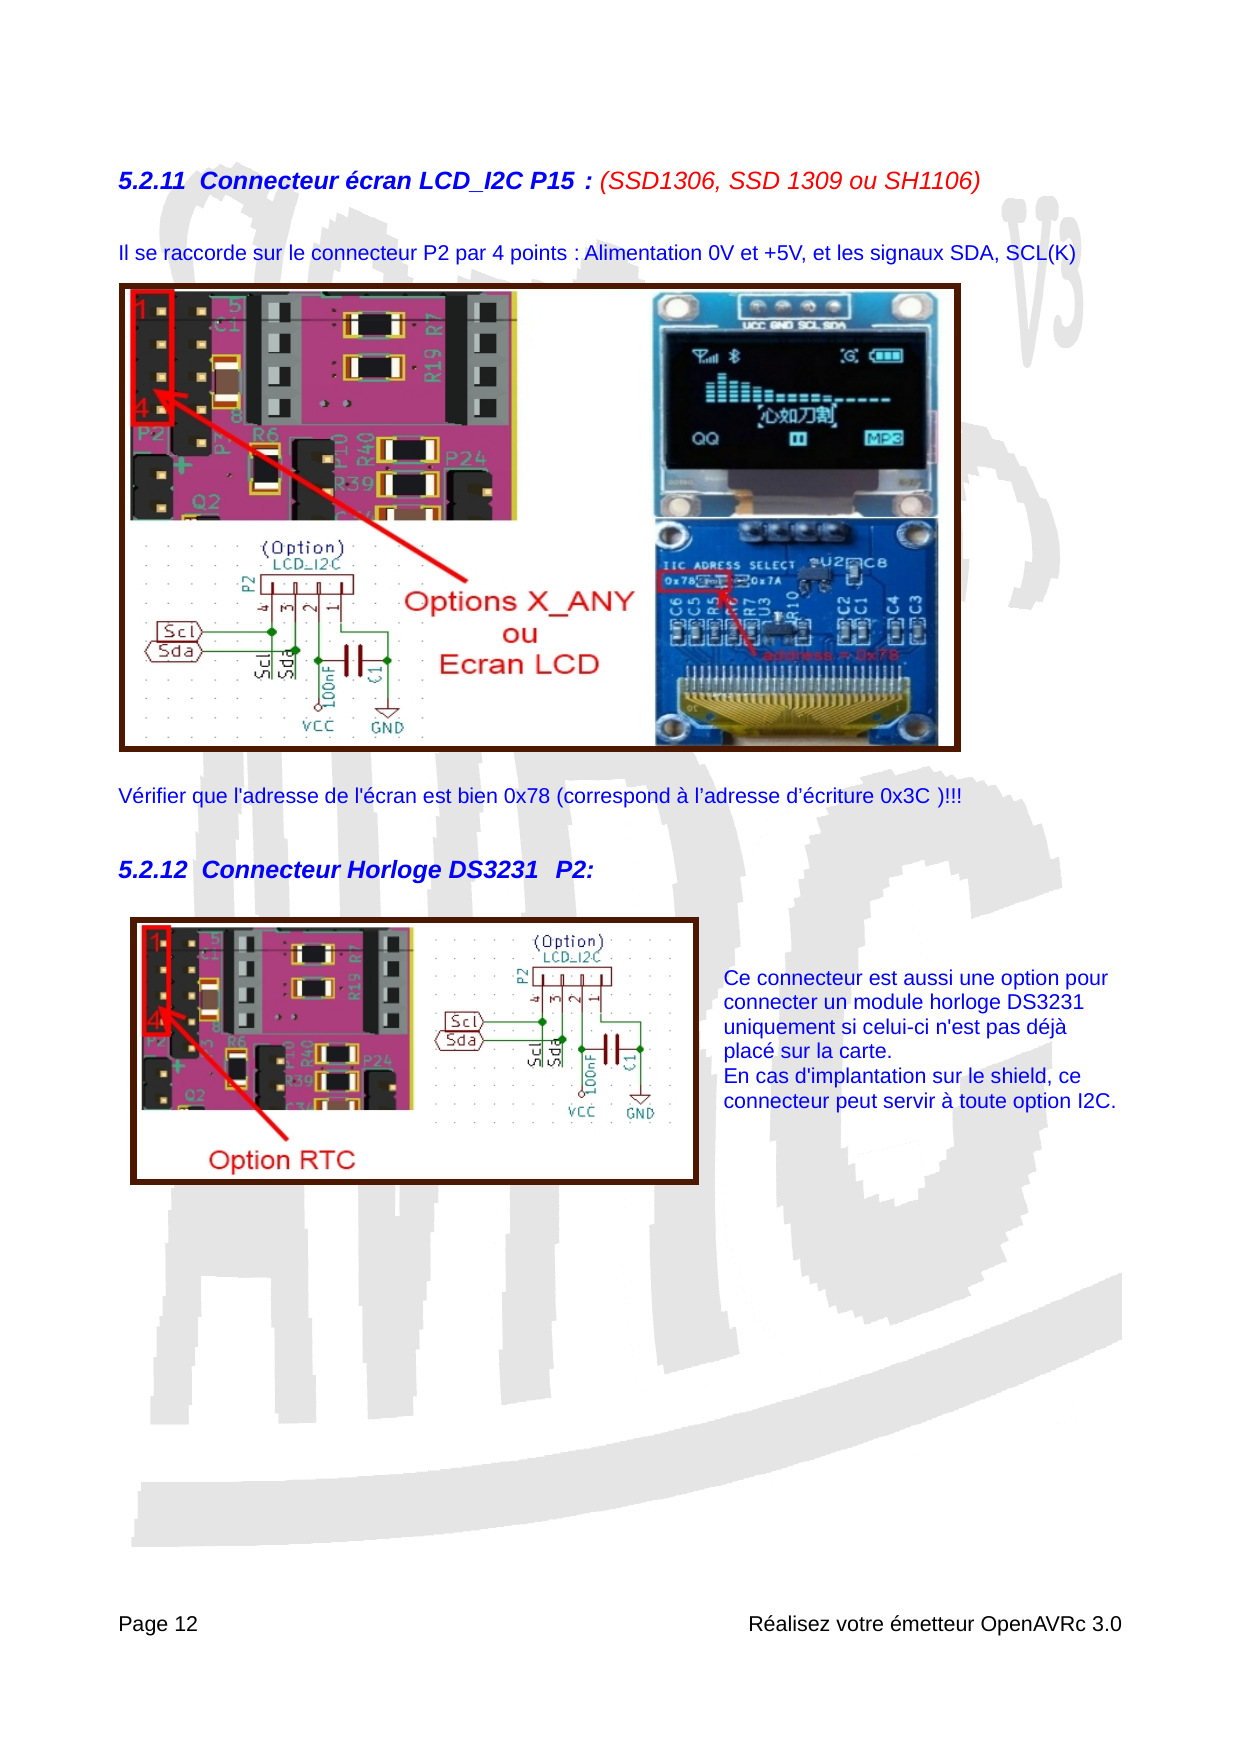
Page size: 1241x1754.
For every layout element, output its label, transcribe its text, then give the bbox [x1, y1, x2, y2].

text uniquement si celui-ci n'est pas déjà placé sur la carte. [699, 1014, 1122, 1063]
subtitle 5.2.11 Connecteur écran LCD_I2C P15 : (SSD1306, SSD 1309 ou SH1106) [118, 166, 1122, 194]
picture [125, 289, 954, 746]
text Vérifier que l'adresse de l'écran est bien 0x78 (correspond à l’adresse d’écriture 0x3C )!!! [118, 783, 1122, 808]
text Ce connecteur est aussi une option pour connecter un module horloge DS3231 [699, 965, 1122, 1014]
text Il se raccorde sur le connecteur P2 par 4 points : Alimentation 0V et +5V, et les signaux SDA, SCL(K) [118, 240, 1122, 264]
picture [137, 923, 693, 1179]
subtitle 5.2.12 Connecteur Horloge DS3231 P2: [118, 855, 1122, 884]
text En cas d'implantation sur le shield, ce connecteur peut servir à toute option I2C. [699, 1063, 1122, 1113]
